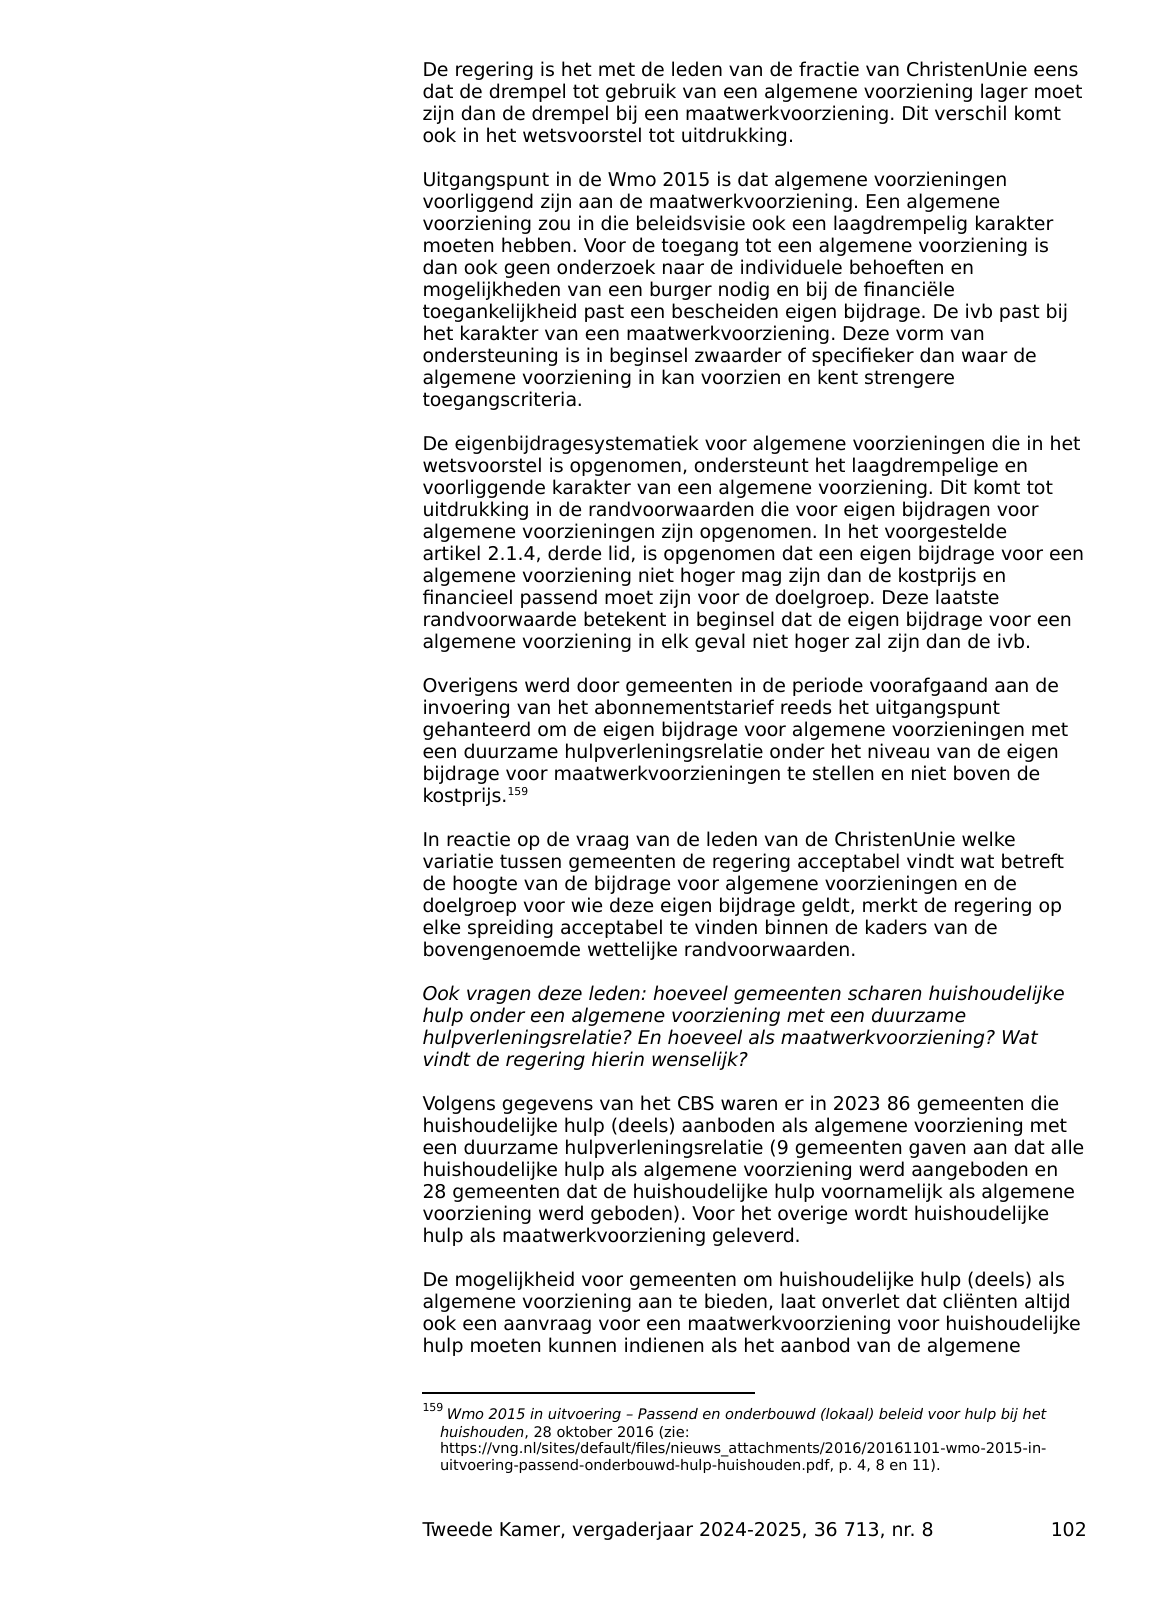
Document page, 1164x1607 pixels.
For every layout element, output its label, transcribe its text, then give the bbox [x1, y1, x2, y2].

text Volgens gegevens van het CBS waren er in 2023 86 gemeenten die huishoudelijke hulp (deels) aanboden als algemene voorziening met een duurzame hulpverleningsrelatie (9 gemeenten gaven aan dat alle huishoudelijke hulp als algemene voorziening werd aangeboden en 28 gemeenten dat de huishoudelijke hulp voornamelijk als algemene voorziening werd geboden). Voor het overige wordt huishoudelijke hulp als maatwerkvoorziening geleverd. [422, 1093, 1087, 1247]
text De regering is het met de leden van de fractie van ChristenUnie eens dat de drempel tot gebruik van een algemene voorziening lager moet zijn dan de drempel bij een maatwerkvoorziening. Dit verschil komt ook in het wetsvoorstel tot uitdrukking. [422, 59, 1087, 147]
text De mogelijkheid voor gemeenten om huishoudelijke hulp (deels) als algemene voorziening aan te bieden, laat onverlet dat cliënten altijd ook een aanvraag voor een maatwerkvoorziening voor huishoudelijke hulp moeten kunnen indienen als het aanbod van de algemene [422, 1269, 1087, 1357]
text Wmo 2015 in uitvoering – Passend en onderbouwd (lokaal) beleid voor hulp bij het huishouden, 28 oktober 2016 (zie: https://vng.nl/sites/default/files/nieuws_attachments/2016/20161101-wmo-2015-in-uitvoering-passend-onderbouwd-hulp-huishouden.pdf, p. 4, 8 en 11). [422, 1402, 1087, 1474]
text In reactie op de vraag van de leden van de ChristenUnie welke variatie tussen gemeenten de regering acceptabel vindt wat betreft de hoogte van de bijdrage voor algemene voorzieningen en de doelgroep voor wie deze eigen bijdrage geldt, merkt de regering op elke spreiding acceptabel te vinden binnen de kaders van de bovengenoemde wettelijke randvoorwaarden. [422, 829, 1087, 961]
text De eigenbijdragesystematiek voor algemene voorzieningen die in het wetsvoorstel is opgenomen, ondersteunt het laagdrempelige en voorliggende karakter van een algemene voorziening. Dit komt tot uitdrukking in de randvoorwaarden die voor eigen bijdragen voor algemene voorzieningen zijn opgenomen. In het voorgestelde artikel 2.1.4, derde lid, is opgenomen dat een eigen bijdrage voor een algemene voorziening niet hoger mag zijn dan de kostprijs en financieel passend moet zijn voor de doelgroep. Deze laatste randvoorwaarde betekent in beginsel dat de eigen bijdrage voor een algemene voorziening in elk geval niet hoger zal zijn dan de ivb. [422, 433, 1087, 653]
text Uitgangspunt in de Wmo 2015 is dat algemene voorzieningen voorliggend zijn aan de maatwerkvoorziening. Een algemene voorziening zou in die beleidsvisie ook een laagdrempelig karakter moeten hebben. Voor de toegang tot een algemene voorziening is dan ook geen onderzoek naar de individuele behoeften en mogelijkheden van een burger nodig en bij de financiële toegankelijkheid past een bescheiden eigen bijdrage. De ivb past bij het karakter van een maatwerkvoorziening. Deze vorm van ondersteuning is in beginsel zwaarder of specifieker dan waar de algemene voorziening in kan voorzien en kent strengere toegangscriteria. [422, 169, 1087, 411]
text Overigens werd door gemeenten in de periode voorafgaand aan de invoering van het abonnementstarief reeds het uitgangspunt gehanteerd om de eigen bijdrage voor algemene voorzieningen met een duurzame hulpverleningsrelatie onder het niveau van de eigen bijdrage voor maatwerkvoorzieningen te stellen en niet boven de kostprijs. [422, 675, 1087, 807]
text Ook vragen deze leden: hoeveel gemeenten scharen huishoudelijke hulp onder een algemene voorziening met een duurzame hulpverleningsrelatie? En hoeveel als maatwerkvoorziening? Wat vindt de regering hierin wenselijk? [422, 983, 1087, 1071]
